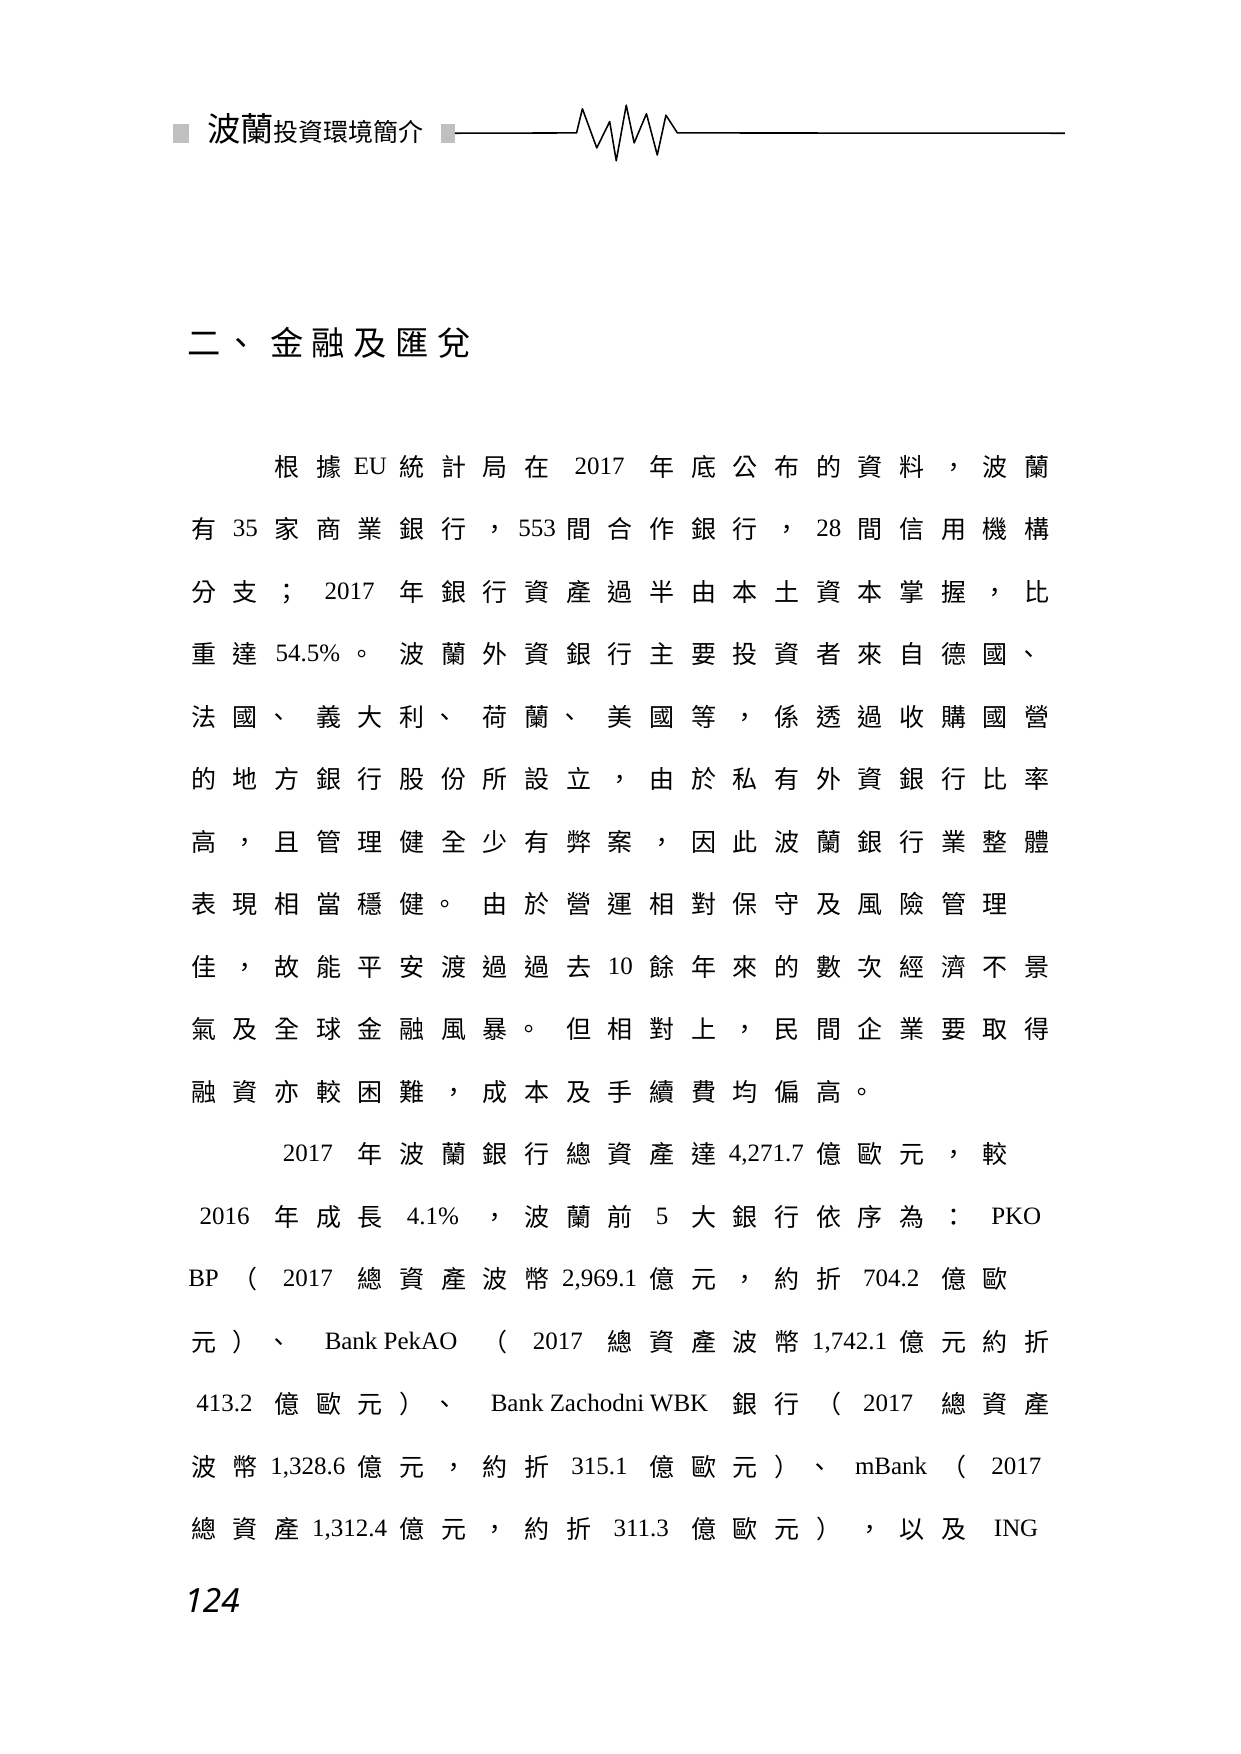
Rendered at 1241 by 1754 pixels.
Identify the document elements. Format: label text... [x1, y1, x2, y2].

text 根據EU統計局在2017年底公布的資料，波蘭有35家商業銀行，553間合作銀行，28間信用機構分支；2017年銀行資產過半由本土資本掌握，比重達54.5%。波蘭外資銀行主要投資者來自德國、法國、義大利、荷蘭、美國等，係透過收購國營的地方銀行股份所設立，由於私有外資銀行比率高，且管理健全少有弊案，因此波蘭銀行業整體表現相當穩健。由於營運相對保守及風險管理佳，故能平安渡過過去10餘年來的數次經濟不景氣及全球金融風暴。但相對上，民間企業要取得融資亦較困難，成本及手續費均偏高。 [183, 424, 1058, 1111]
text 二、金融及匯兌 [183, 299, 1058, 361]
text 2017年波蘭銀行總資產達4,271.7億歐元，較2016年成長4.1%，波蘭前5大銀行依序為：PKO BP（2017總資產波幣2,969.1億元，約折704.2億歐元）、Bank PekAO（2017總資產波幣1,742.1億元約折413.2億歐元）、Bank Zachodni WBK銀行（2017 總資產波幣1,328.6億元，約折315.1億歐元）、mBank（2017總資產1,312.4億元，約折311.3億歐元），以及ING [183, 1111, 1058, 1549]
